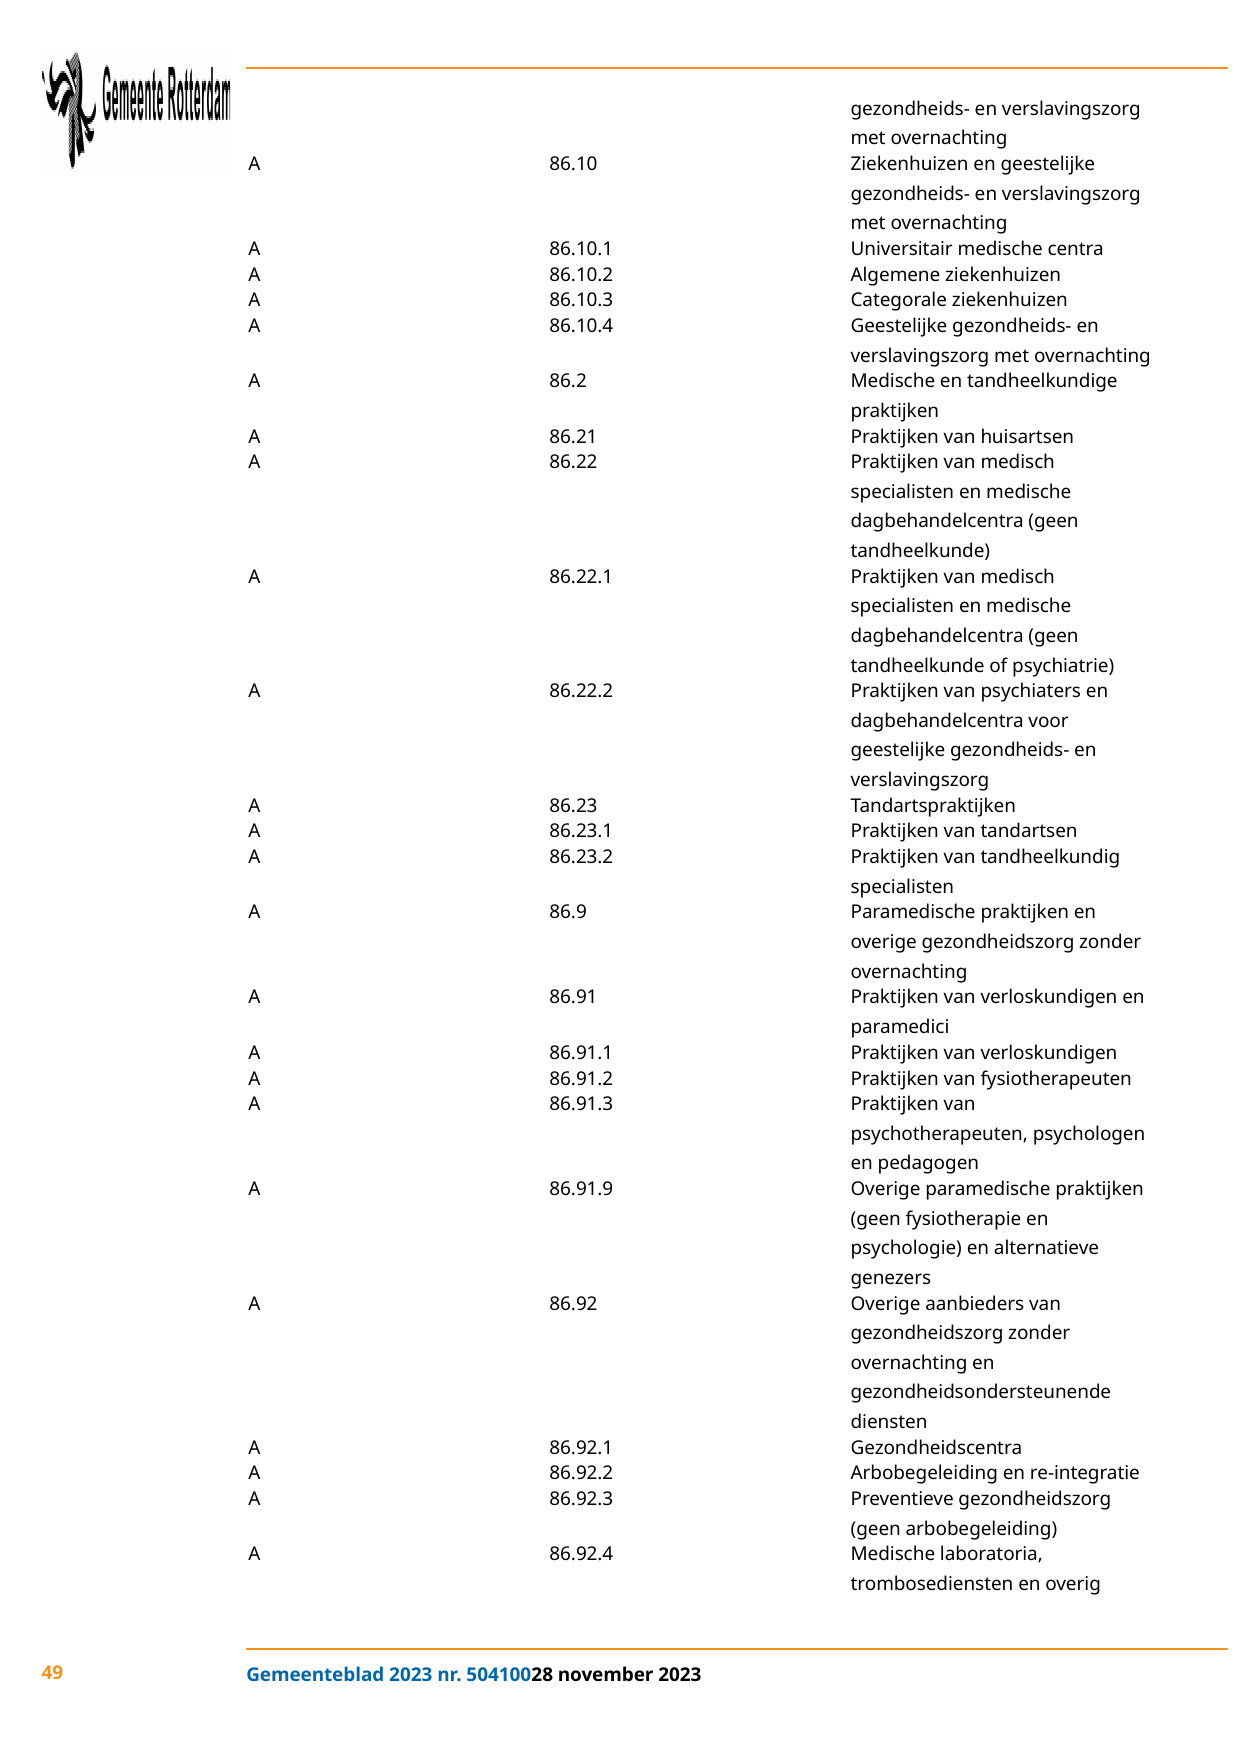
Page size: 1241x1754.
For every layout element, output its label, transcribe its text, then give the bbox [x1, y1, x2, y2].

table_cell A [248, 818, 549, 843]
table_cell A [248, 150, 549, 235]
table_cell A [248, 368, 549, 423]
table_cell 86.10.1 [549, 235, 850, 261]
table_cell Tandartspraktijken [850, 792, 1152, 818]
table_cell 86.22.1 [549, 563, 850, 677]
table_cell Categorale ziekenhuizen [850, 286, 1152, 312]
table_cell 86.23 [549, 792, 850, 818]
table_cell Praktijken van medisch specialisten en medische dagbehandelcentra (geen tandheelkunde of psychiatrie) [850, 563, 1152, 677]
table_cell 86.91.1 [549, 1039, 850, 1065]
table_cell Praktijken van verloskundigen en paramedici [850, 984, 1152, 1039]
table_cell Praktijken van tandheelkundig specialisten [850, 844, 1152, 899]
table_cell Praktijken van tandartsen [850, 818, 1152, 843]
table_cell Algemene ziekenhuizen [850, 261, 1152, 286]
table_cell A [248, 261, 549, 286]
table_cell A [248, 1460, 549, 1485]
table_cell 86.92 [549, 1290, 850, 1434]
table_cell 86.91.3 [549, 1090, 850, 1175]
table_cell Praktijken van psychotherapeuten, psychologen en pedagogen [850, 1090, 1152, 1175]
table_cell A [248, 1090, 549, 1175]
table_cell Medische laboratoria, trombosediensten en overig [850, 1541, 1152, 1596]
picture [41, 47, 231, 172]
table_cell 86.23.1 [549, 818, 850, 843]
table_cell Overige aanbieders van gezondheidszorg zonder overnachting en gezondheidsondersteunende diensten [850, 1290, 1152, 1434]
table_cell 86.10.2 [549, 261, 850, 286]
table_cell A [248, 1541, 549, 1596]
table_cell 86.91.9 [549, 1175, 850, 1290]
table_cell 86.91.2 [549, 1065, 850, 1090]
table_cell A [248, 1290, 549, 1434]
table_cell Praktijken van psychiaters en dagbehandelcentra voor geestelijke gezondheids- en verslavingszorg [850, 678, 1152, 792]
table_cell 86.22 [549, 449, 850, 563]
table_cell Medische en tandheelkundige praktijken [850, 368, 1152, 423]
table_cell 86.21 [549, 423, 850, 448]
table_cell A [248, 235, 549, 261]
table_cell A [248, 449, 549, 563]
table_cell 86.10.4 [549, 312, 850, 367]
table_cell A [248, 563, 549, 677]
table_cell A [248, 1039, 549, 1065]
table_cell A [248, 844, 549, 899]
table_cell [549, 95, 850, 150]
table_cell 86.10.3 [549, 286, 850, 312]
table_cell 86.91 [549, 984, 850, 1039]
table_cell A [248, 286, 549, 312]
table_cell 86.92.1 [549, 1434, 850, 1459]
table_cell 86.9 [549, 899, 850, 984]
table_cell Overige paramedische praktijken (geen fysiotherapie en psychologie) en alternatieve genezers [850, 1175, 1152, 1290]
table_cell A [248, 792, 549, 818]
table_cell Ziekenhuizen en geestelijke gezondheids- en verslavingszorg met overnachting [850, 150, 1152, 235]
table_cell A [248, 984, 549, 1039]
table_cell 86.92.3 [549, 1485, 850, 1541]
table_cell Praktijken van fysiotherapeuten [850, 1065, 1152, 1090]
table_cell Paramedische praktijken en overige gezondheidszorg zonder overnachting [850, 899, 1152, 984]
table_cell 86.10 [549, 150, 850, 235]
table_cell A [248, 1175, 549, 1290]
table_cell [248, 95, 549, 150]
table_cell gezondheids- en verslavingszorg met overnachting [850, 95, 1152, 150]
table_cell 86.23.2 [549, 844, 850, 899]
table_cell 86.2 [549, 368, 850, 423]
table_cell Universitair medische centra [850, 235, 1152, 261]
table_cell A [248, 678, 549, 792]
table_cell 86.92.4 [549, 1541, 850, 1596]
table_cell A [248, 1485, 549, 1541]
table_cell 86.92.2 [549, 1460, 850, 1485]
table_cell Geestelijke gezondheids- en verslavingszorg met overnachting [850, 312, 1152, 367]
table_cell Praktijken van huisartsen [850, 423, 1152, 448]
table_cell Preventieve gezondheidszorg (geen arbobegeleiding) [850, 1485, 1152, 1541]
table_cell A [248, 312, 549, 367]
table_cell Praktijken van medisch specialisten en medische dagbehandelcentra (geen tandheelkunde) [850, 449, 1152, 563]
table_cell 86.22.2 [549, 678, 850, 792]
table_cell A [248, 1065, 549, 1090]
table_cell A [248, 423, 549, 448]
table_cell Arbobegeleiding en re-integratie [850, 1460, 1152, 1485]
table_cell A [248, 899, 549, 984]
table_cell A [248, 1434, 549, 1459]
table_cell Gezondheidscentra [850, 1434, 1152, 1459]
table_cell Praktijken van verloskundigen [850, 1039, 1152, 1065]
